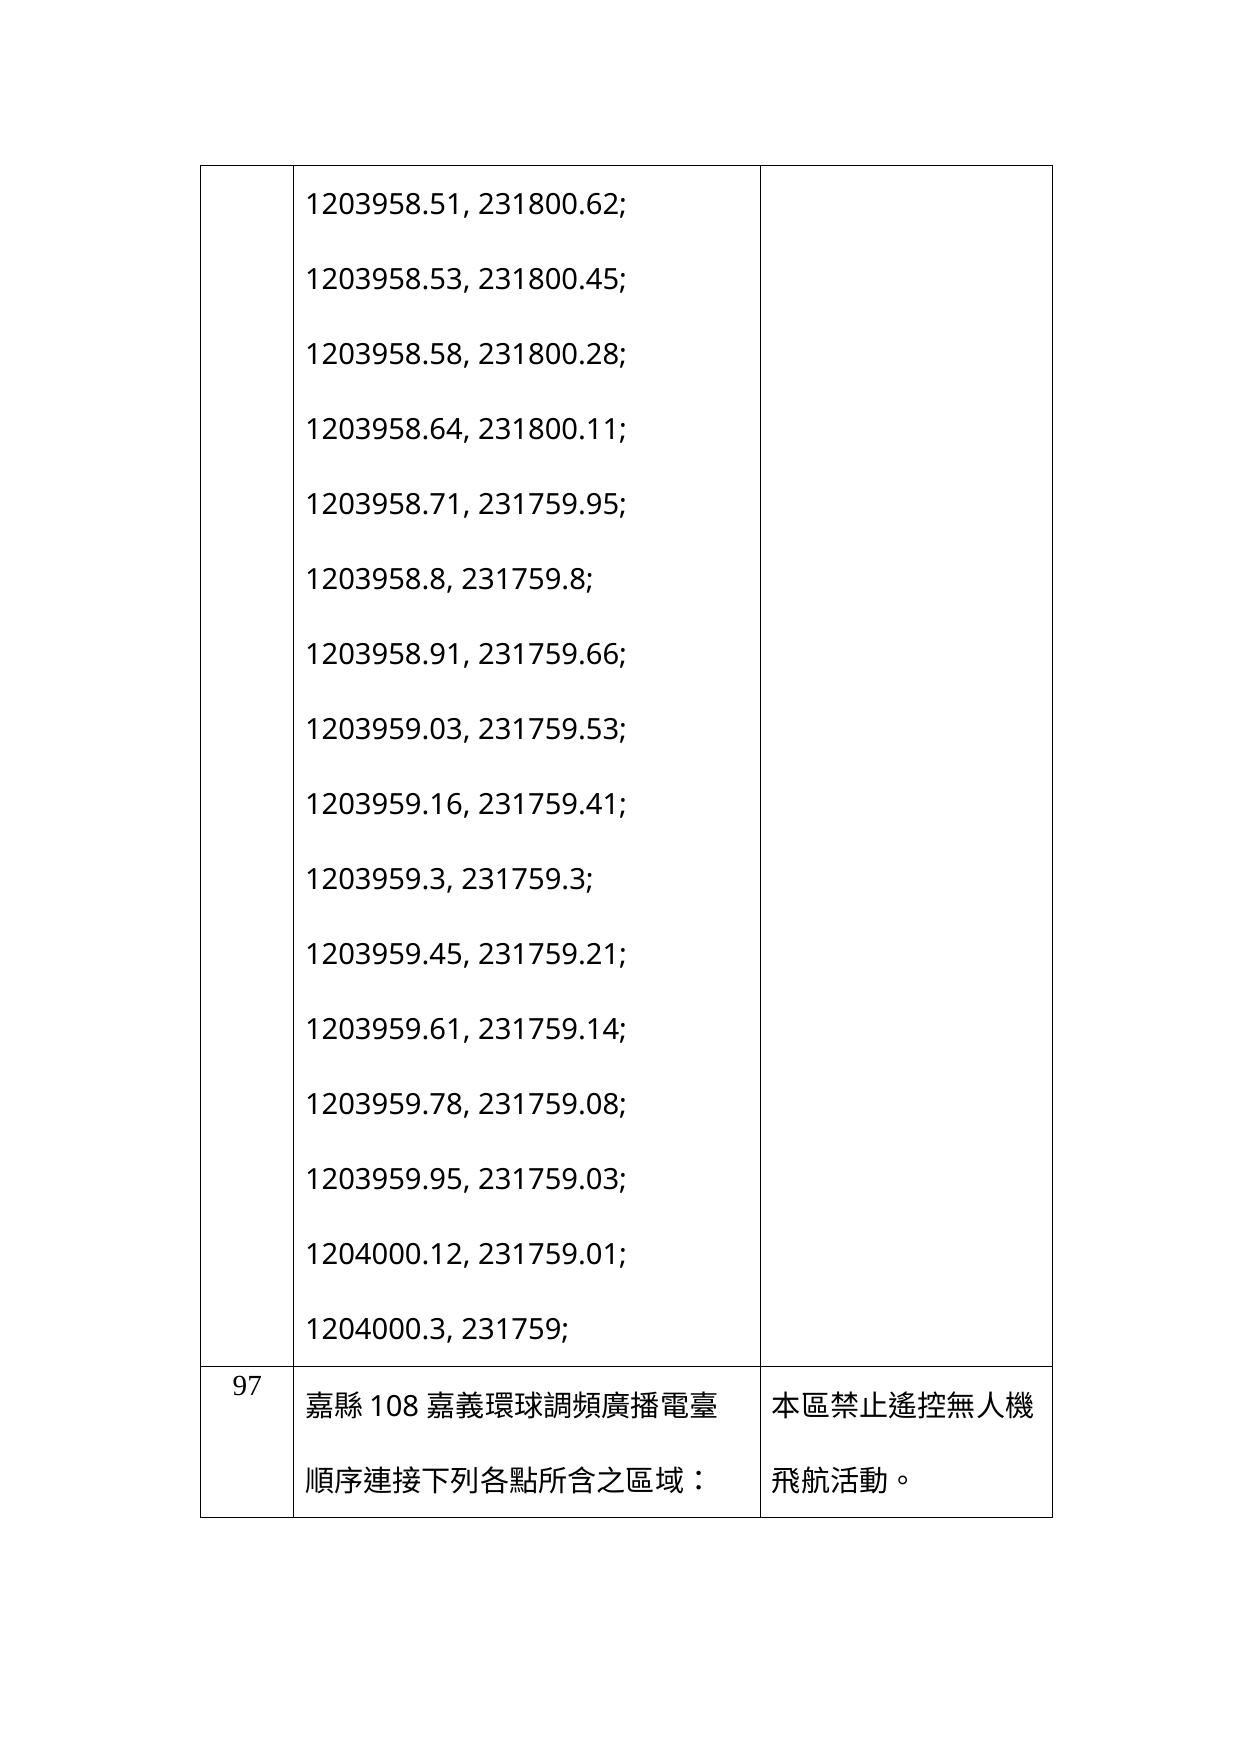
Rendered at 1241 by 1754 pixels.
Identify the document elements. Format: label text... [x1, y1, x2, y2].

table_cell [201, 166, 293, 1366]
table_cell 嘉縣108 嘉義環球調頻廣播電臺 順序連接下列各點所含之區域： [294, 1367, 760, 1517]
table_cell [761, 166, 1052, 1366]
table_cell 本區禁止遙控無人機飛航活動。 [761, 1367, 1052, 1517]
table_cell 1203958.51, 231800.62; 1203958.53, 231800.45; 1203958.58, 231800.28; 1203958.64, 231800.11; 1203958.71, 231759.95; 1203958.8, 231759.8; 1203958.91, 231759.66; 1203959.03, 231759.53; 1203959.16, 231759.41; 1203959.3, 231759.3; 1203959.45, 231759.21; 1203959.61, 231759.14; 1203959.78, 231759.08; 1203959.95, 231759.03; 1204000.12, 231759.01; 1204000.3, 231759; [294, 166, 760, 1366]
table_cell 97 [201, 1367, 293, 1517]
